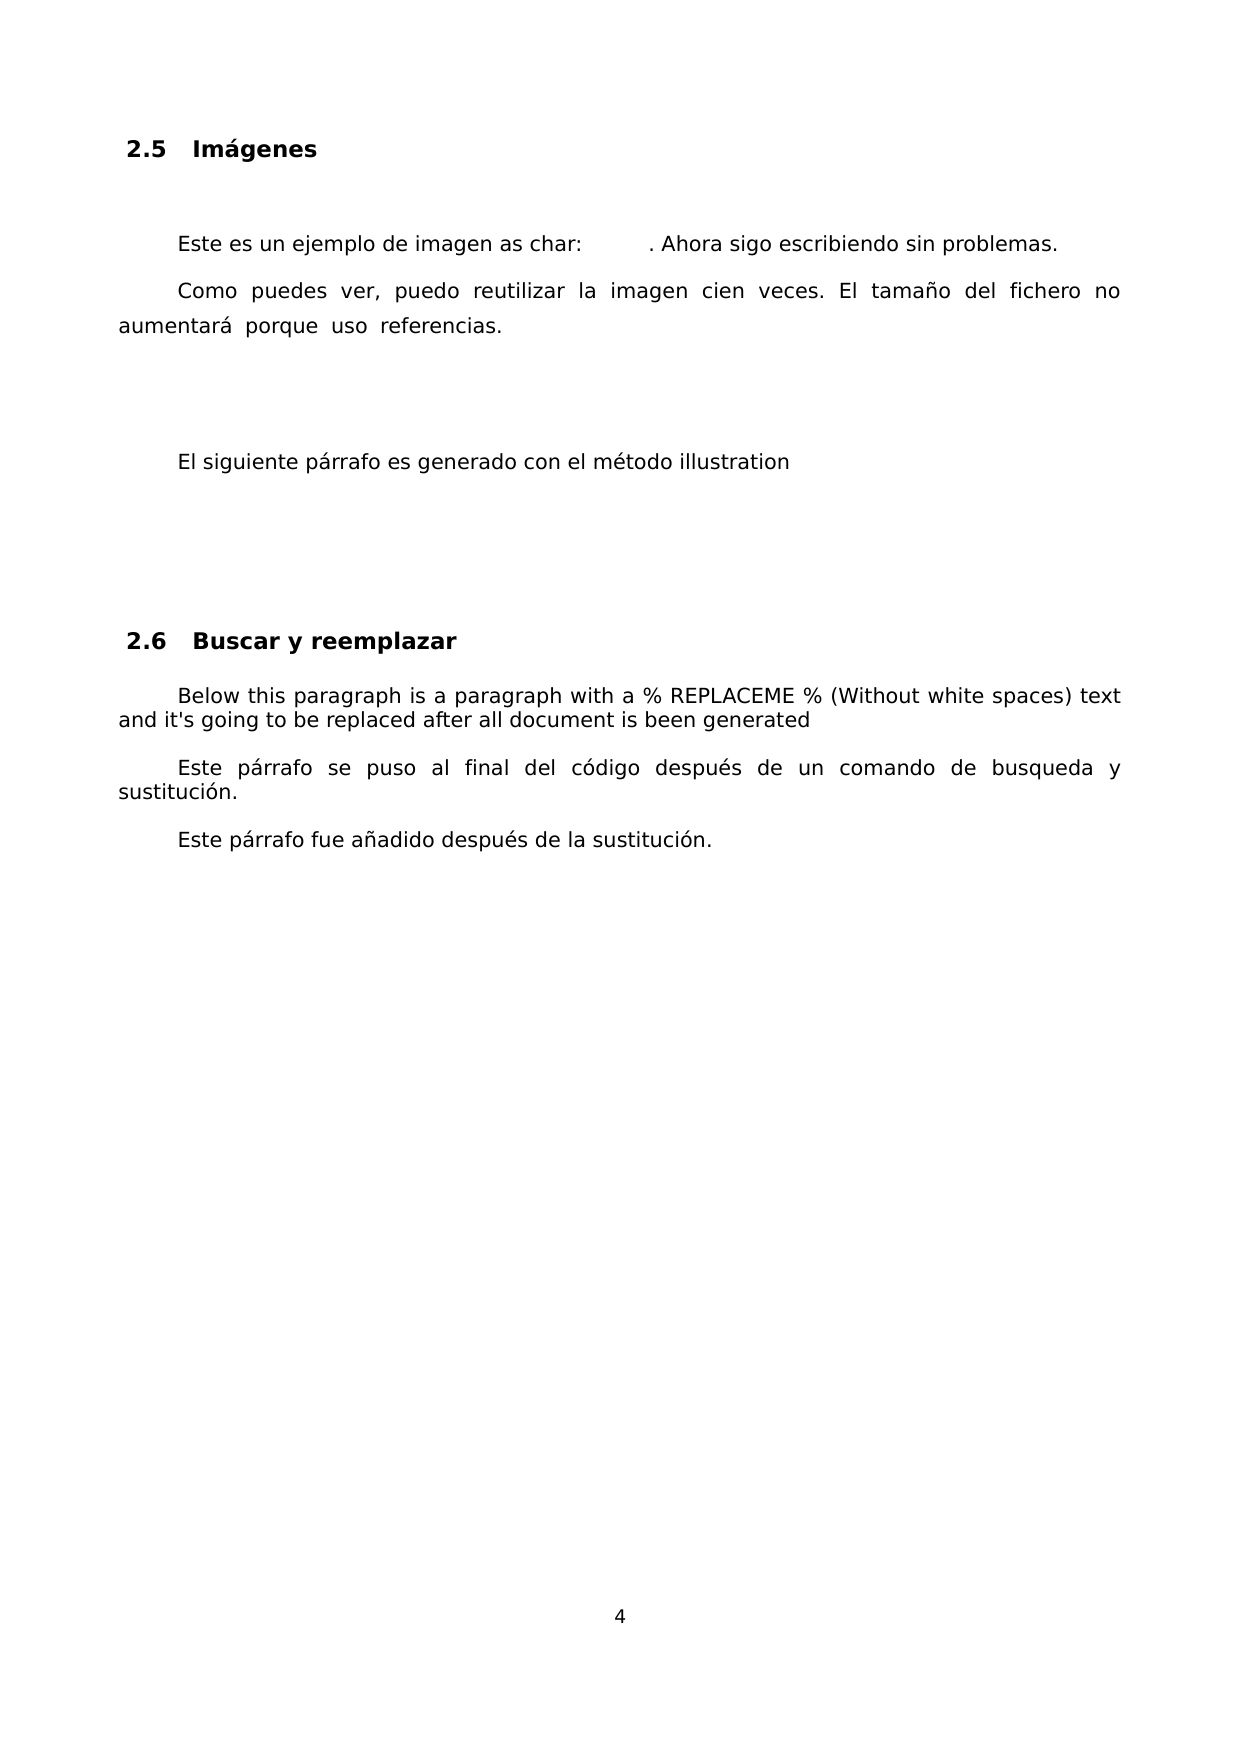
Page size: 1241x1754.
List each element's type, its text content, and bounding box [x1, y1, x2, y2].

subtitle Imágenes [118, 136, 1122, 162]
text Below this paragraph is a paragraph with a % REPLACEME % (Without white spaces) text and it's going to be replaced after all document is been generated [118, 684, 1122, 732]
text Este es un ejemplo de imagen as char: . Ahora sigo escribiendo sin problemas. [118, 192, 1122, 256]
text Como puedes ver, puedo reutilizar la imagen cien veces. El tamaño del fichero no aumentará porque uso referencias. [118, 279, 1122, 427]
text El siguiente párrafo es generado con el método illustration [118, 450, 1122, 474]
text Este párrafo se puso al final del código después de un comando de busqueda y sustitución. [118, 756, 1122, 804]
subtitle Buscar y reemplazar [118, 628, 1122, 654]
text Este párrafo fue añadido después de la sustitución. [118, 828, 1122, 852]
